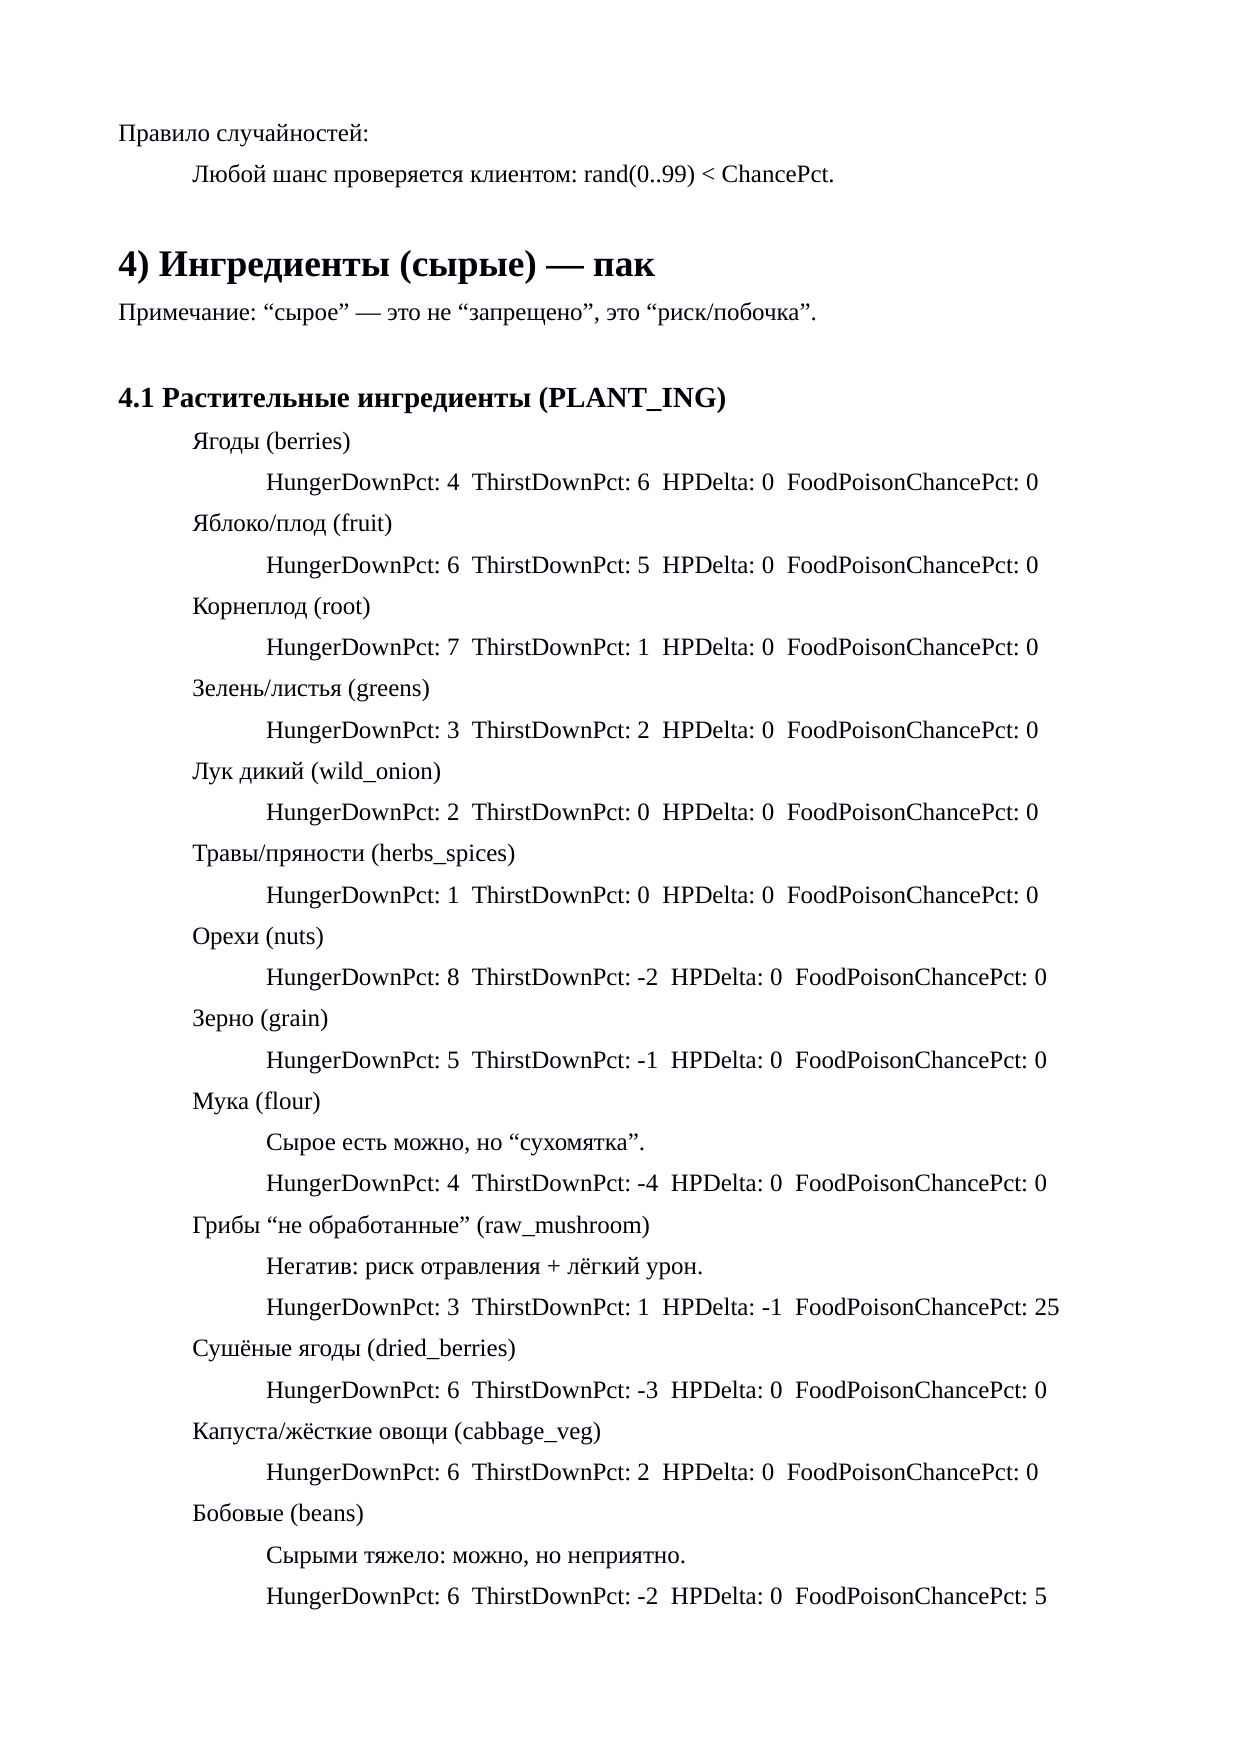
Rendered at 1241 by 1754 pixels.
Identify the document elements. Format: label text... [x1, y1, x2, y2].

text HungerDownPct: 5 ThirstDownPct: -1 HPDelta: 0 FoodPoisonChancePct: 0 [118, 1045, 1122, 1073]
text Зерно (grain) [118, 1003, 1122, 1032]
text HungerDownPct: 6 ThirstDownPct: 2 HPDelta: 0 FoodPoisonChancePct: 0 [118, 1457, 1122, 1486]
text HungerDownPct: 8 ThirstDownPct: -2 HPDelta: 0 FoodPoisonChancePct: 0 [118, 962, 1122, 991]
text Корнеплод (root) [118, 591, 1122, 620]
text Бобовые (beans) [118, 1498, 1122, 1527]
text HungerDownPct: 4 ThirstDownPct: -4 HPDelta: 0 FoodPoisonChancePct: 0 [118, 1168, 1122, 1197]
text Сырыми тяжело: можно, но неприятно. [118, 1540, 1122, 1568]
subtitle 4.1 Растительные ингредиенты (PLANT_ING) [118, 380, 1122, 413]
text Капуста/жёсткие овощи (cabbage_veg) [118, 1416, 1122, 1445]
text Сырое есть можно, но “сухомятка”. [118, 1127, 1122, 1156]
text HungerDownPct: 6 ThirstDownPct: 5 HPDelta: 0 FoodPoisonChancePct: 0 [118, 550, 1122, 578]
text Правило случайностей: [118, 118, 1122, 147]
text HungerDownPct: 6 ThirstDownPct: -2 HPDelta: 0 FoodPoisonChancePct: 5 [118, 1581, 1122, 1610]
text Любой шанс проверяется клиентом: rand(0..99) < ChancePct. [118, 159, 1122, 188]
text Мука (flour) [118, 1086, 1122, 1115]
text Грибы “не обработанные” (raw_mushroom) [118, 1210, 1122, 1238]
text Примечание: “сырое” — это не “запрещено”, это “риск/побочка”. [118, 297, 1122, 326]
text HungerDownPct: 1 ThirstDownPct: 0 HPDelta: 0 FoodPoisonChancePct: 0 [118, 880, 1122, 908]
text Ягоды (berries) [118, 426, 1122, 455]
text HungerDownPct: 4 ThirstDownPct: 6 HPDelta: 0 FoodPoisonChancePct: 0 [118, 467, 1122, 496]
text HungerDownPct: 6 ThirstDownPct: -3 HPDelta: 0 FoodPoisonChancePct: 0 [118, 1375, 1122, 1403]
text Сушёные ягоды (dried_berries) [118, 1333, 1122, 1362]
text Зелень/листья (greens) [118, 673, 1122, 702]
text Орехи (nuts) [118, 921, 1122, 950]
text Негатив: риск отравления + лёгкий урон. [118, 1251, 1122, 1280]
text Травы/пряности (herbs_spices) [118, 838, 1122, 867]
text HungerDownPct: 3 ThirstDownPct: 2 HPDelta: 0 FoodPoisonChancePct: 0 [118, 715, 1122, 743]
text HungerDownPct: 2 ThirstDownPct: 0 HPDelta: 0 FoodPoisonChancePct: 0 [118, 797, 1122, 826]
text Лук дикий (wild_onion) [118, 756, 1122, 785]
text HungerDownPct: 3 ThirstDownPct: 1 HPDelta: -1 FoodPoisonChancePct: 25 [118, 1292, 1122, 1321]
text HungerDownPct: 7 ThirstDownPct: 1 HPDelta: 0 FoodPoisonChancePct: 0 [118, 632, 1122, 661]
subtitle 4) Ингредиенты (сырые) — пак [118, 242, 1122, 285]
text Яблоко/плод (fruit) [118, 508, 1122, 537]
